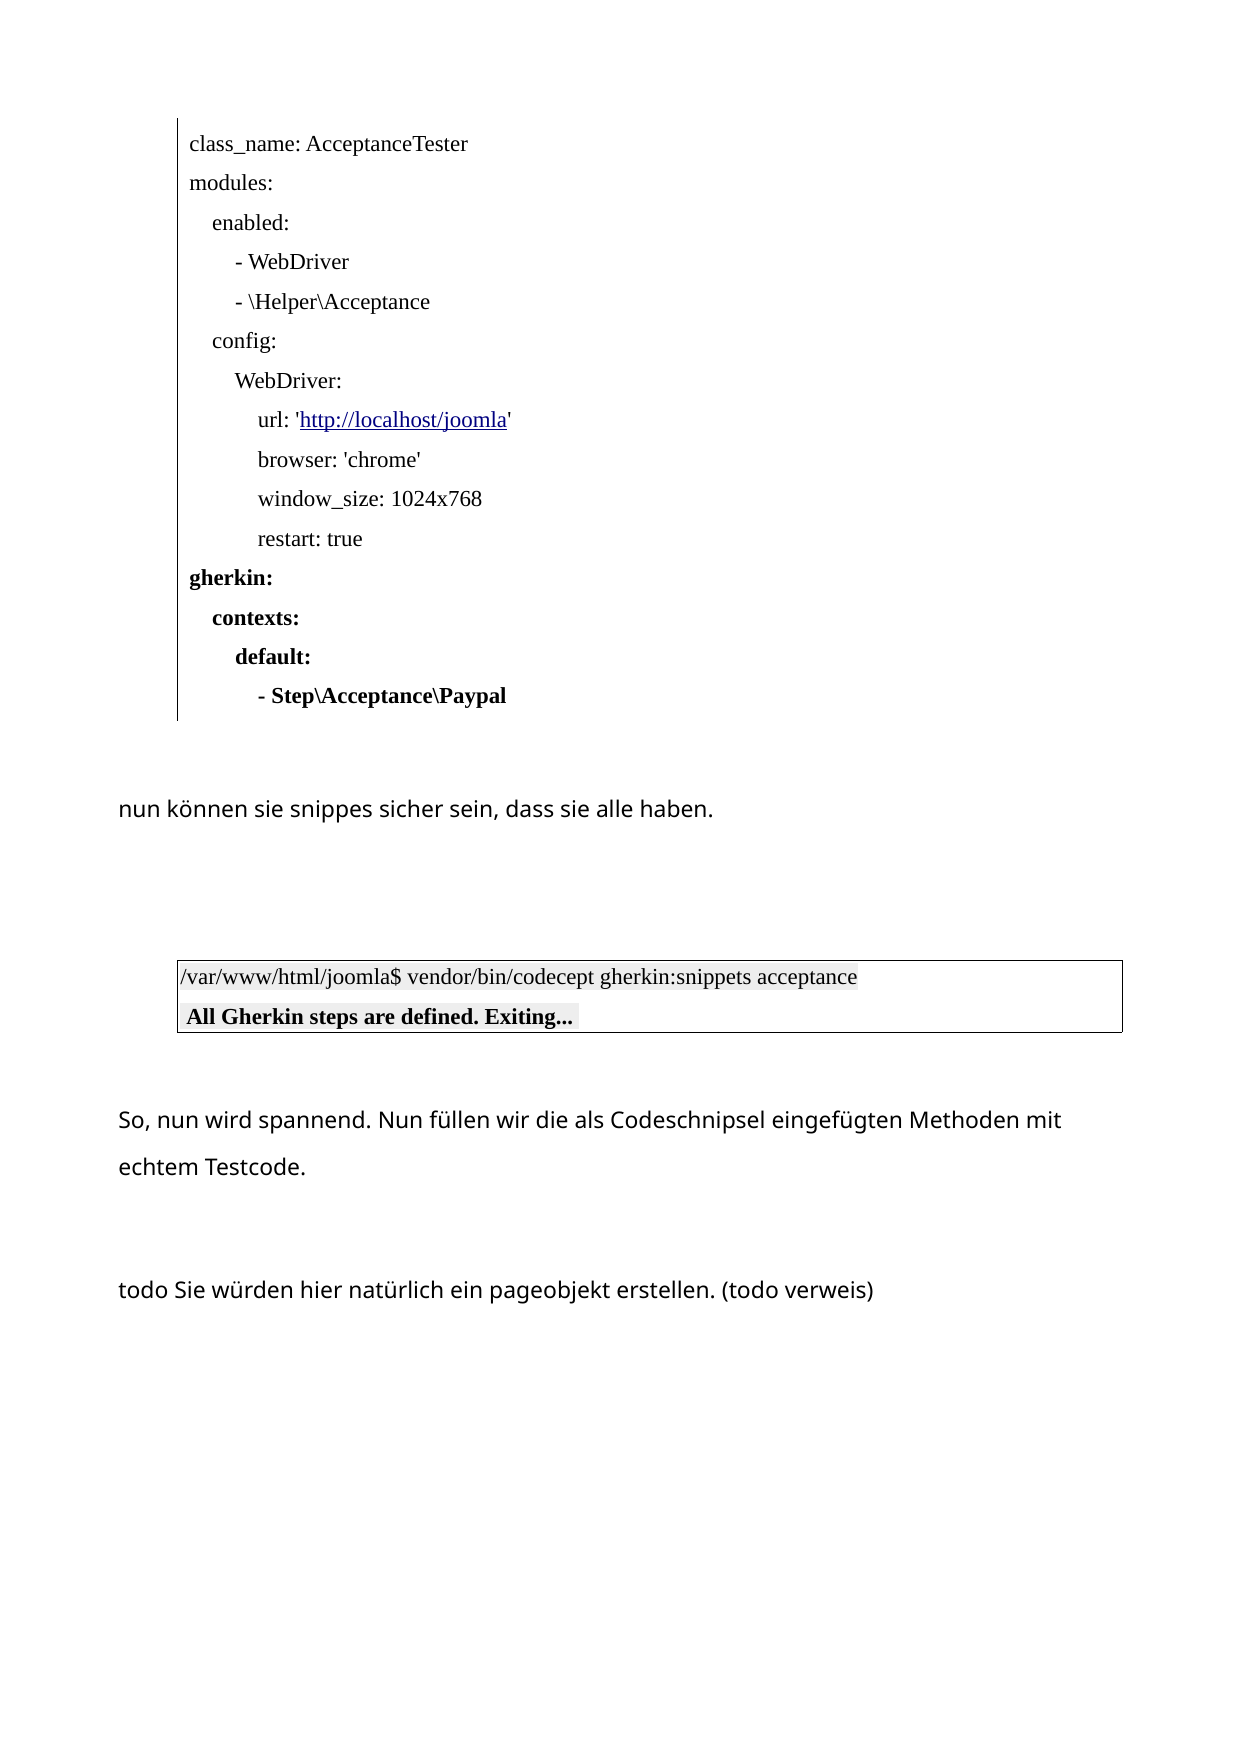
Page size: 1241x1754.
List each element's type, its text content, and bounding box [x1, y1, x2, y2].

text So, nun wird spannend. Nun füllen wir die als Codeschnipsel eingefügten Methoden mit echtem Testcode. [118, 1104, 1122, 1182]
text /var/www/html/joomla$ vendor/bin/codecept gherkin:snippets acceptance All Gherkin steps are defined. Exiting... [178, 961, 1122, 1032]
text todo Sie würden hier natürlich ein pageobjekt erstellen. (todo verweis) [118, 1274, 1122, 1305]
text nun können sie snippes sicher sein, dass sie alle haben. [118, 793, 1122, 824]
text class_name: AcceptanceTester modules: enabled: - WebDriver - \Helper\Acceptance config: WebDriver: url: 'http://localhost/joomla' browser: 'chrome' window_size: 1024x768 restart: true gherkin: contexts: default: - Step\Acceptance\Paypal [178, 118, 1122, 721]
